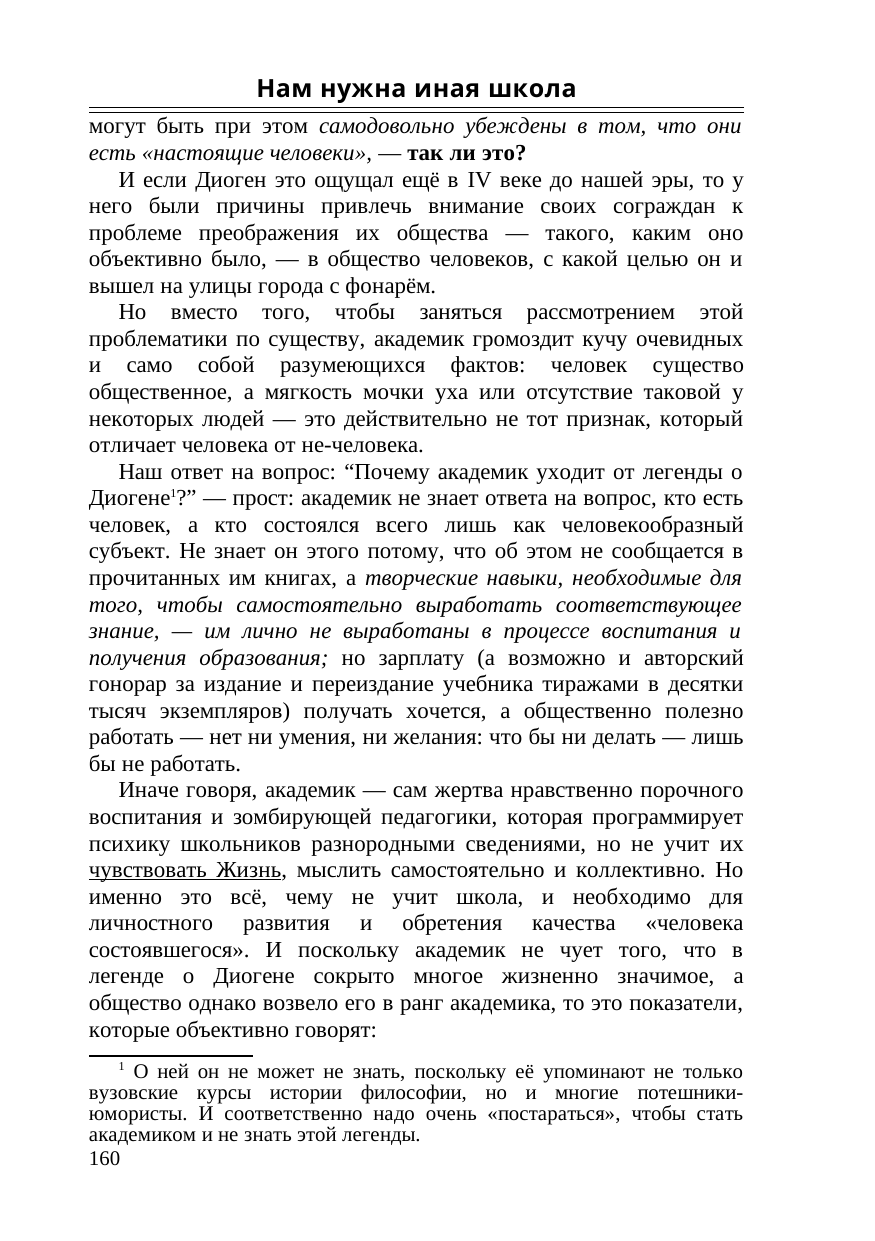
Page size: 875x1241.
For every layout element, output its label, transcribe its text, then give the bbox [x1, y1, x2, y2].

text Но вместо того, чтобы заняться рассмотрением этой проблематики по существу, академик громоздит кучу очевидных и само собой разумеющихся фактов: человек существо общественное, а мягкость мочки уха или отсутствие таковой у некоторых людей — это действительно не тот признак, который отличает человека от не-человека. [89, 298, 744, 458]
text И если Диоген это ощущал ещё в IV веке до нашей эры, то у него были причины привлечь внимание своих сограждан к проблеме преображения их общества — такого, каким оно объективно было, — в общество человеков, с какой целью он и вышел на улицы города с фонарём. [89, 165, 744, 298]
text Наш ответ на вопрос: “Почему академик уходит от легенды о Диогене?” — прост: академик не знает ответа на вопрос, кто есть человек, а кто состоялся всего лишь как человекообразный субъект. Не знает он этого потому, что об этом не сообщается в прочитанных им книгах, а творческие навыки, необходимые для того, чтобы самостоятельно выработать соответствующее знание, — им лично не выработаны в процессе воспитания и получения образования; но зарплату (а возможно и авторский гонорар за издание и переиздание учебника тиражами в десятки тысяч экземпляров) получать хочется, а общественно полезно работать — нет ни умения, ни желания: что бы ни делать — лишь бы не работать. [89, 458, 744, 776]
text Иначе говоря, академик — сам жертва нравственно порочного воспитания и зомбирующей педагогики, которая программирует психику школьников разнородными сведениями, но не учит их чувствовать Жизнь, мыслить самостоятельно и коллективно. Но именно это всё, чему не учит школа, и необходимо для личностного развития и обретения качества «человека состоявшегося». И поскольку академик не чует того, что в легенде о Диогене сокрыто многое жизненно значимое, а общество однако возвело его в ранг академика, то это показатели, которые объективно говорят: [89, 776, 744, 1042]
text могут быть при этом самодовольно убеждены в том, что они есть «настоящие человеки», — так ли это? [89, 113, 744, 165]
text О ней он не может не знать, поскольку её упоминают не только вузовские курсы истории философии, но и многие потешники-юмористы. И соответственно надо очень «постараться», чтобы стать академиком и не знать этой легенды. [89, 1062, 744, 1145]
